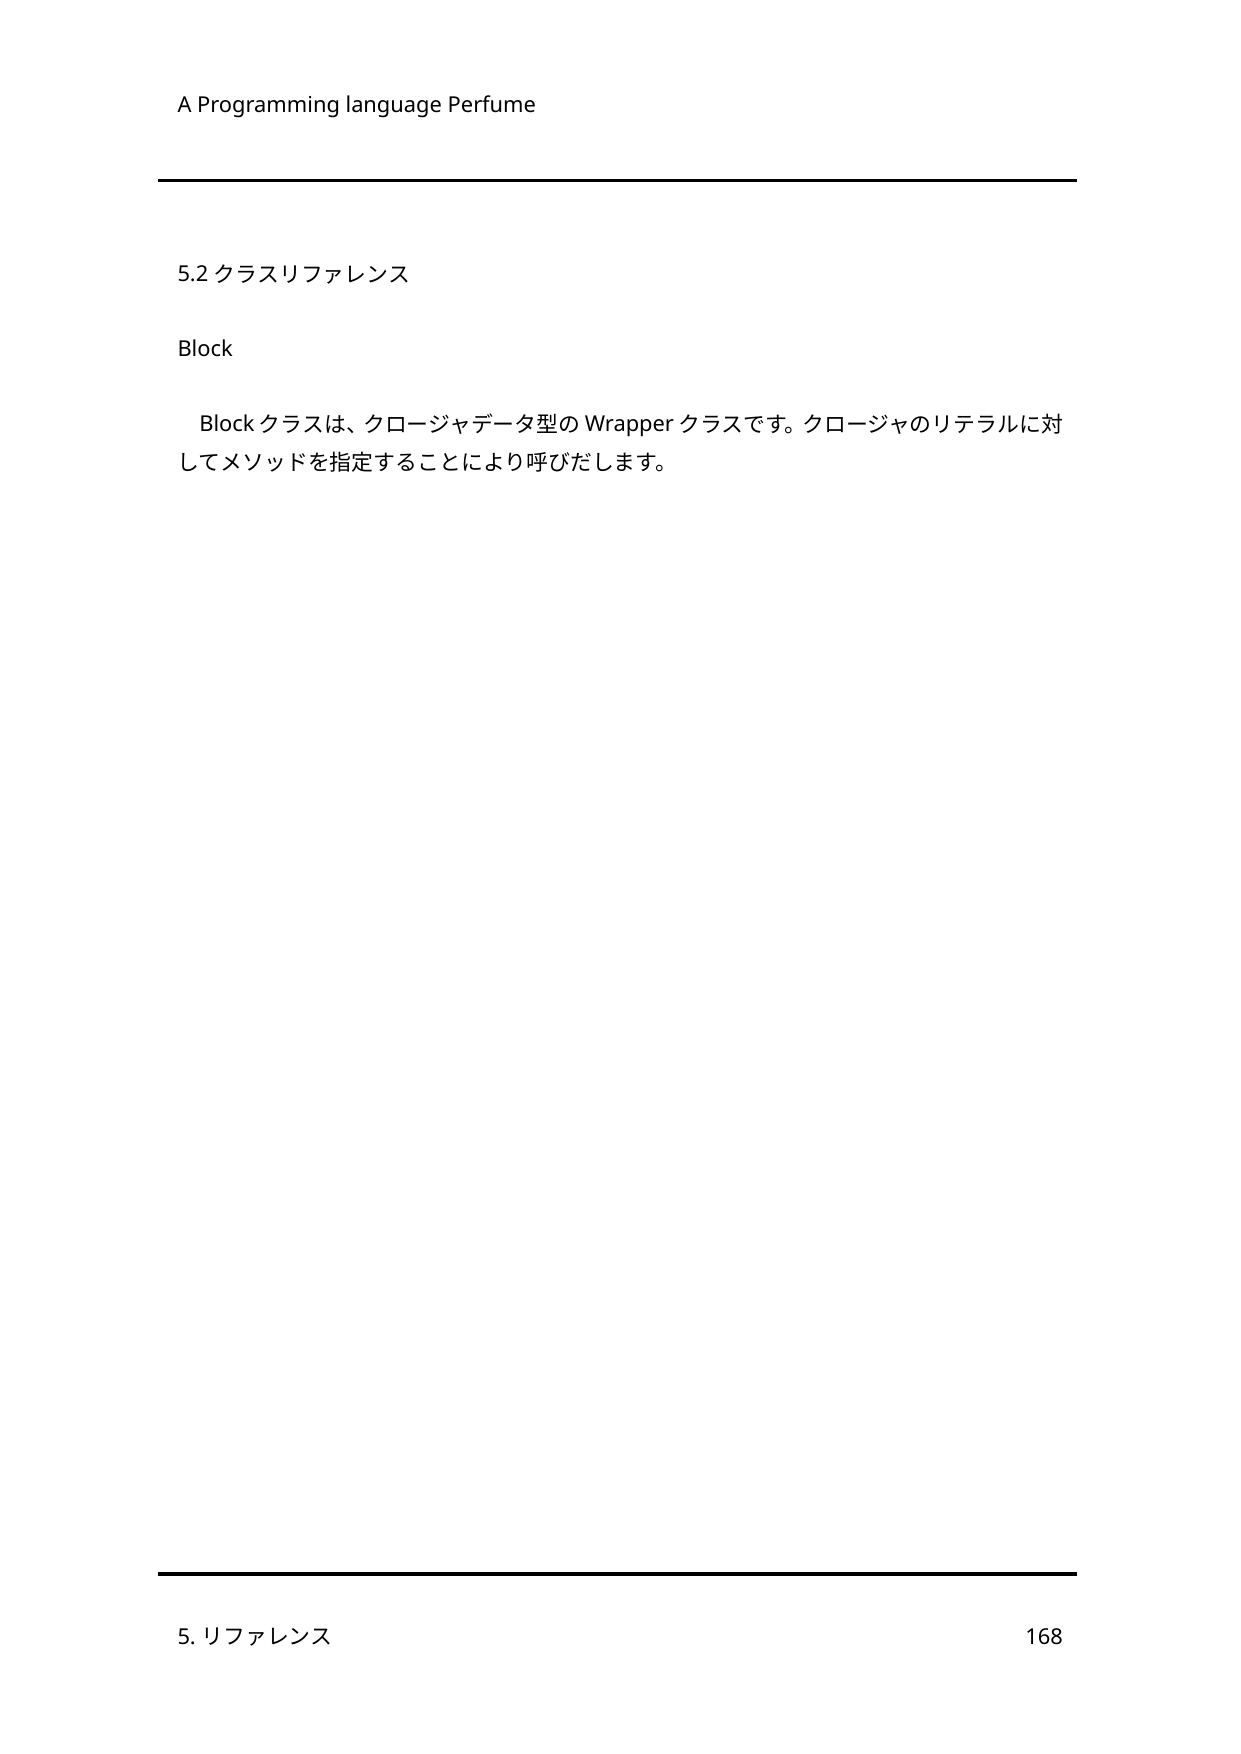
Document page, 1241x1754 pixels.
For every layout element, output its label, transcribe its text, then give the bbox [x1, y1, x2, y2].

text Blockクラスは、クロージャデータ型のWrapperクラスです。クロージャのリテラルに対してメソッドを指定することにより呼びだします。 [177, 404, 1063, 479]
subtitle 5.2 クラスリファレンス [177, 254, 1063, 292]
subtitle Block [177, 329, 1063, 367]
